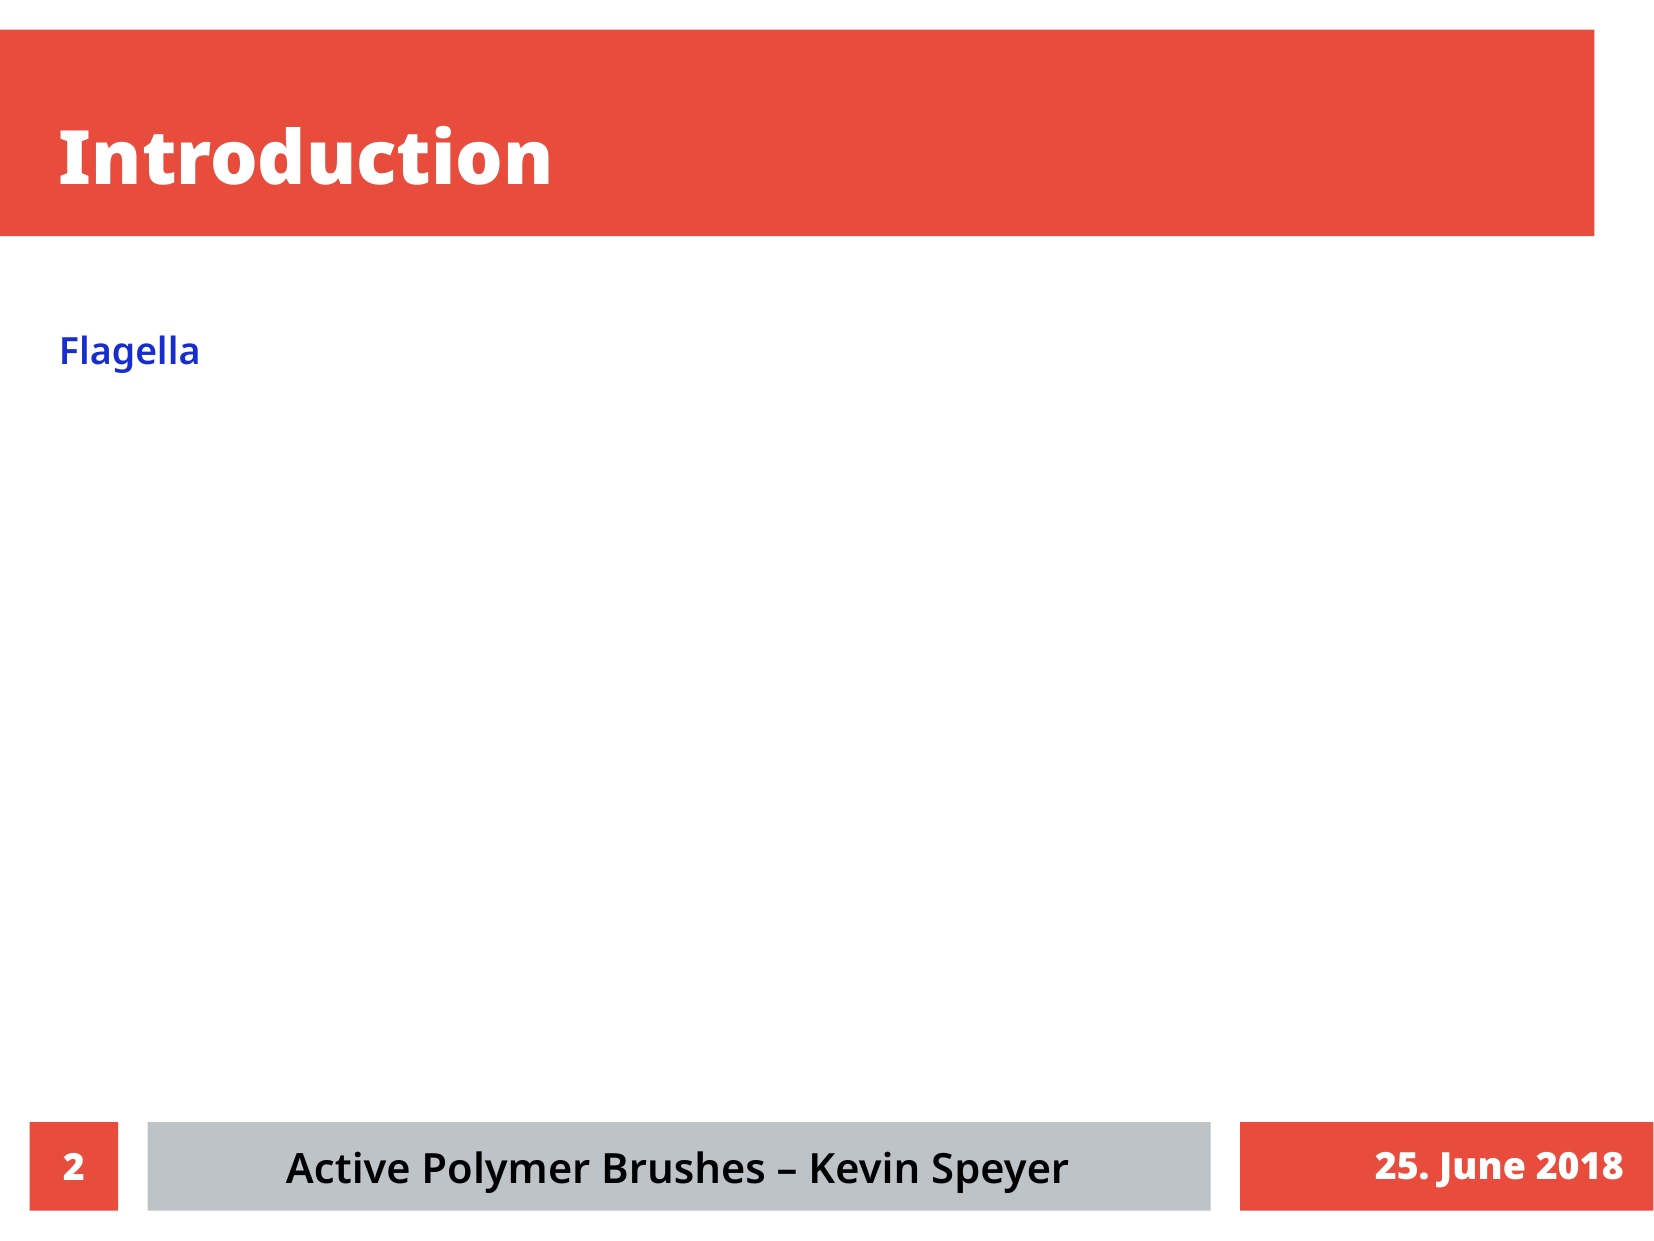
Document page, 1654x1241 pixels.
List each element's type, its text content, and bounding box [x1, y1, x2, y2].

list Flagella [59, 324, 1565, 1093]
title Introduction [59, 59, 1595, 207]
text_box Active Polymer Brushes – Kevin Speyer [149, 1138, 1206, 1198]
